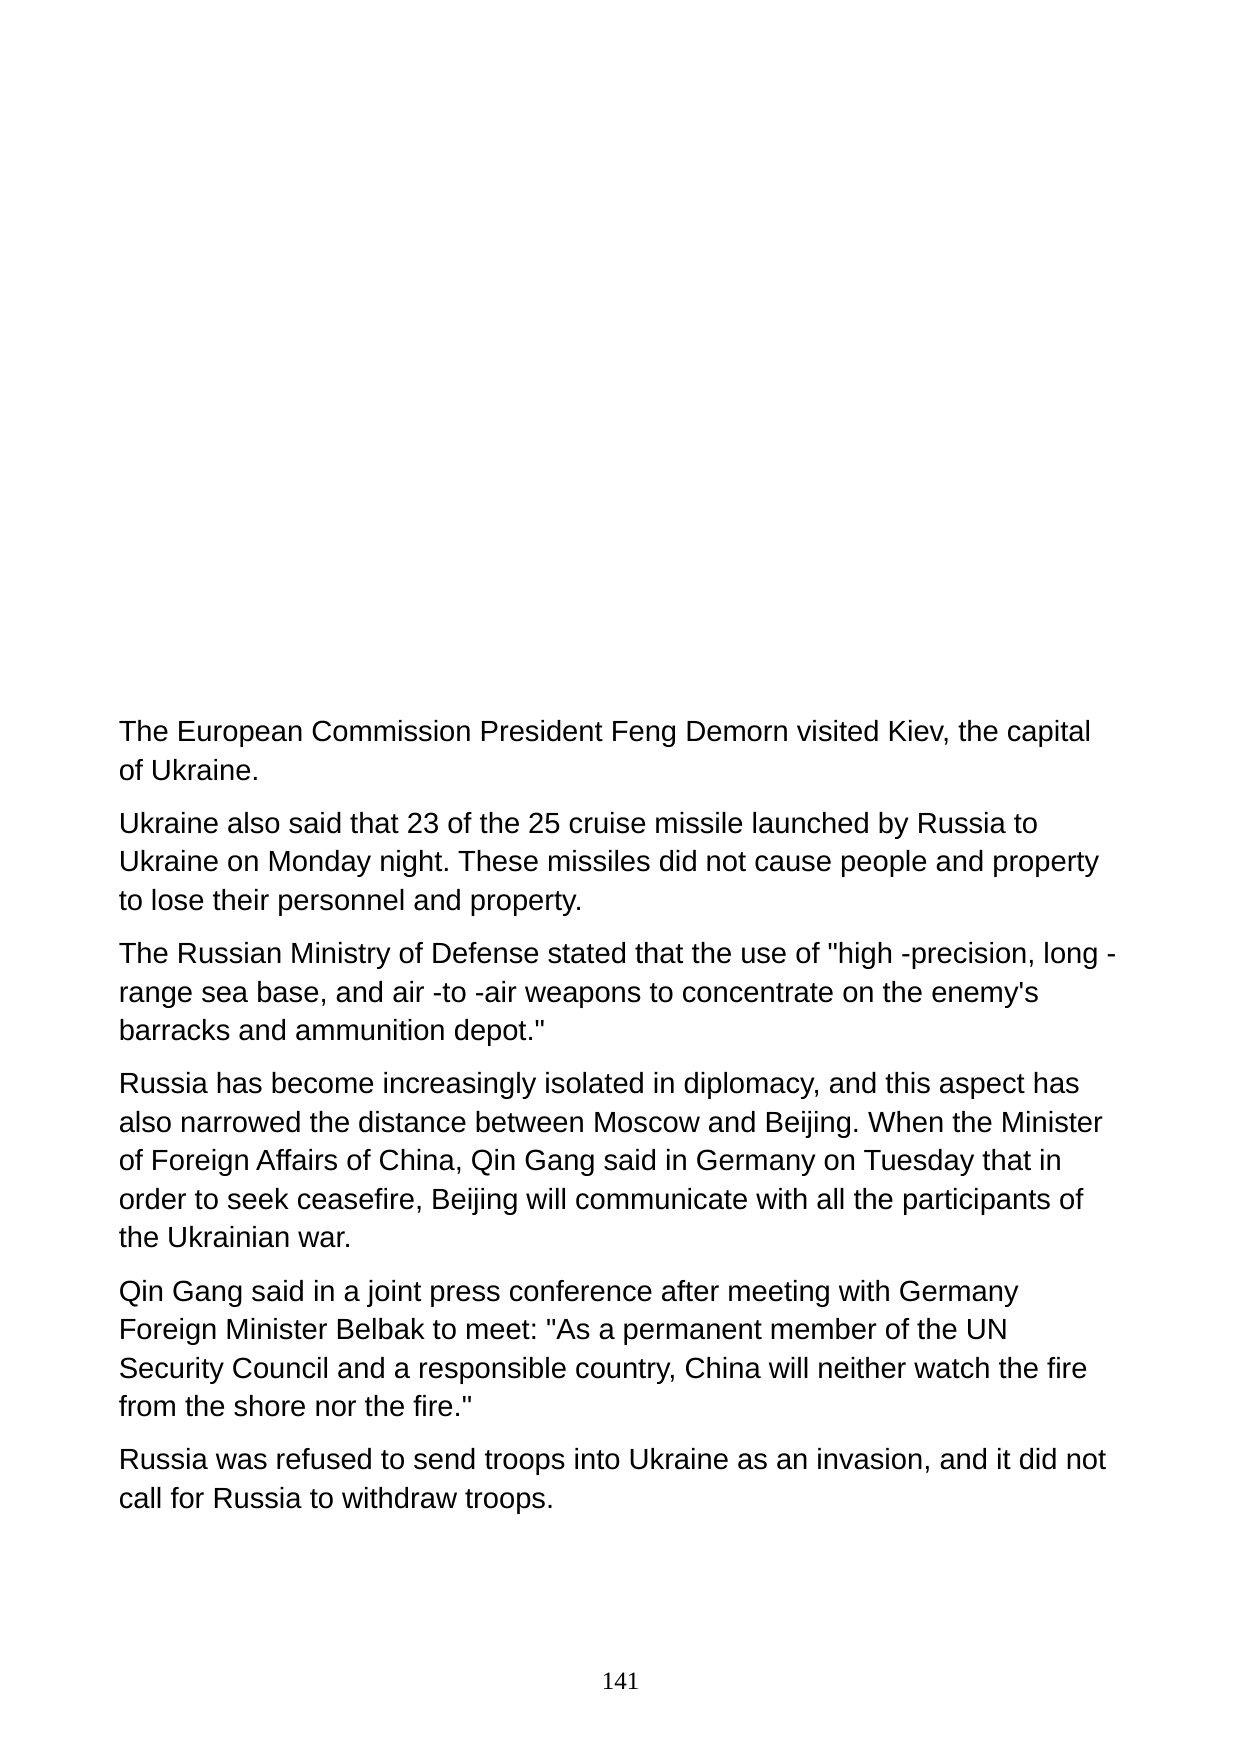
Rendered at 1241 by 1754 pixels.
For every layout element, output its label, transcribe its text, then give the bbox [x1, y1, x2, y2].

text The Russian Ministry of Defense stated that the use of "high -precision, long -range sea base, and air -to -air weapons to concentrate on the enemy's barracks and ammunition depot." [118, 936, 1122, 1047]
text Russia has become increasingly isolated in diplomacy, and this aspect has also narrowed the distance between Moscow and Beijing. When the Minister of Foreign Affairs of China, Qin Gang said in Germany on Tuesday that in order to seek ceasefire, Beijing will communicate with all the participants of the Ukrainian war. [118, 1066, 1122, 1254]
text Russia was refused to send troops into Ukraine as an invasion, and it did not call for Russia to withdraw troops. [118, 1442, 1122, 1514]
text The European Commission President Feng Demorn visited Kiev, the capital of Ukraine. [118, 118, 1122, 786]
text Ukraine also said that 23 of the 25 cruise missile launched by Russia to Ukraine on Monday night. These missiles did not cause people and property to lose their personnel and property. [118, 806, 1122, 916]
text Qin Gang said in a joint press conference after meeting with Germany Foreign Minister Belbak to meet: "As a permanent member of the UN Security Council and a responsible country, China will neither watch the fire from the shore nor the fire." [118, 1273, 1122, 1423]
